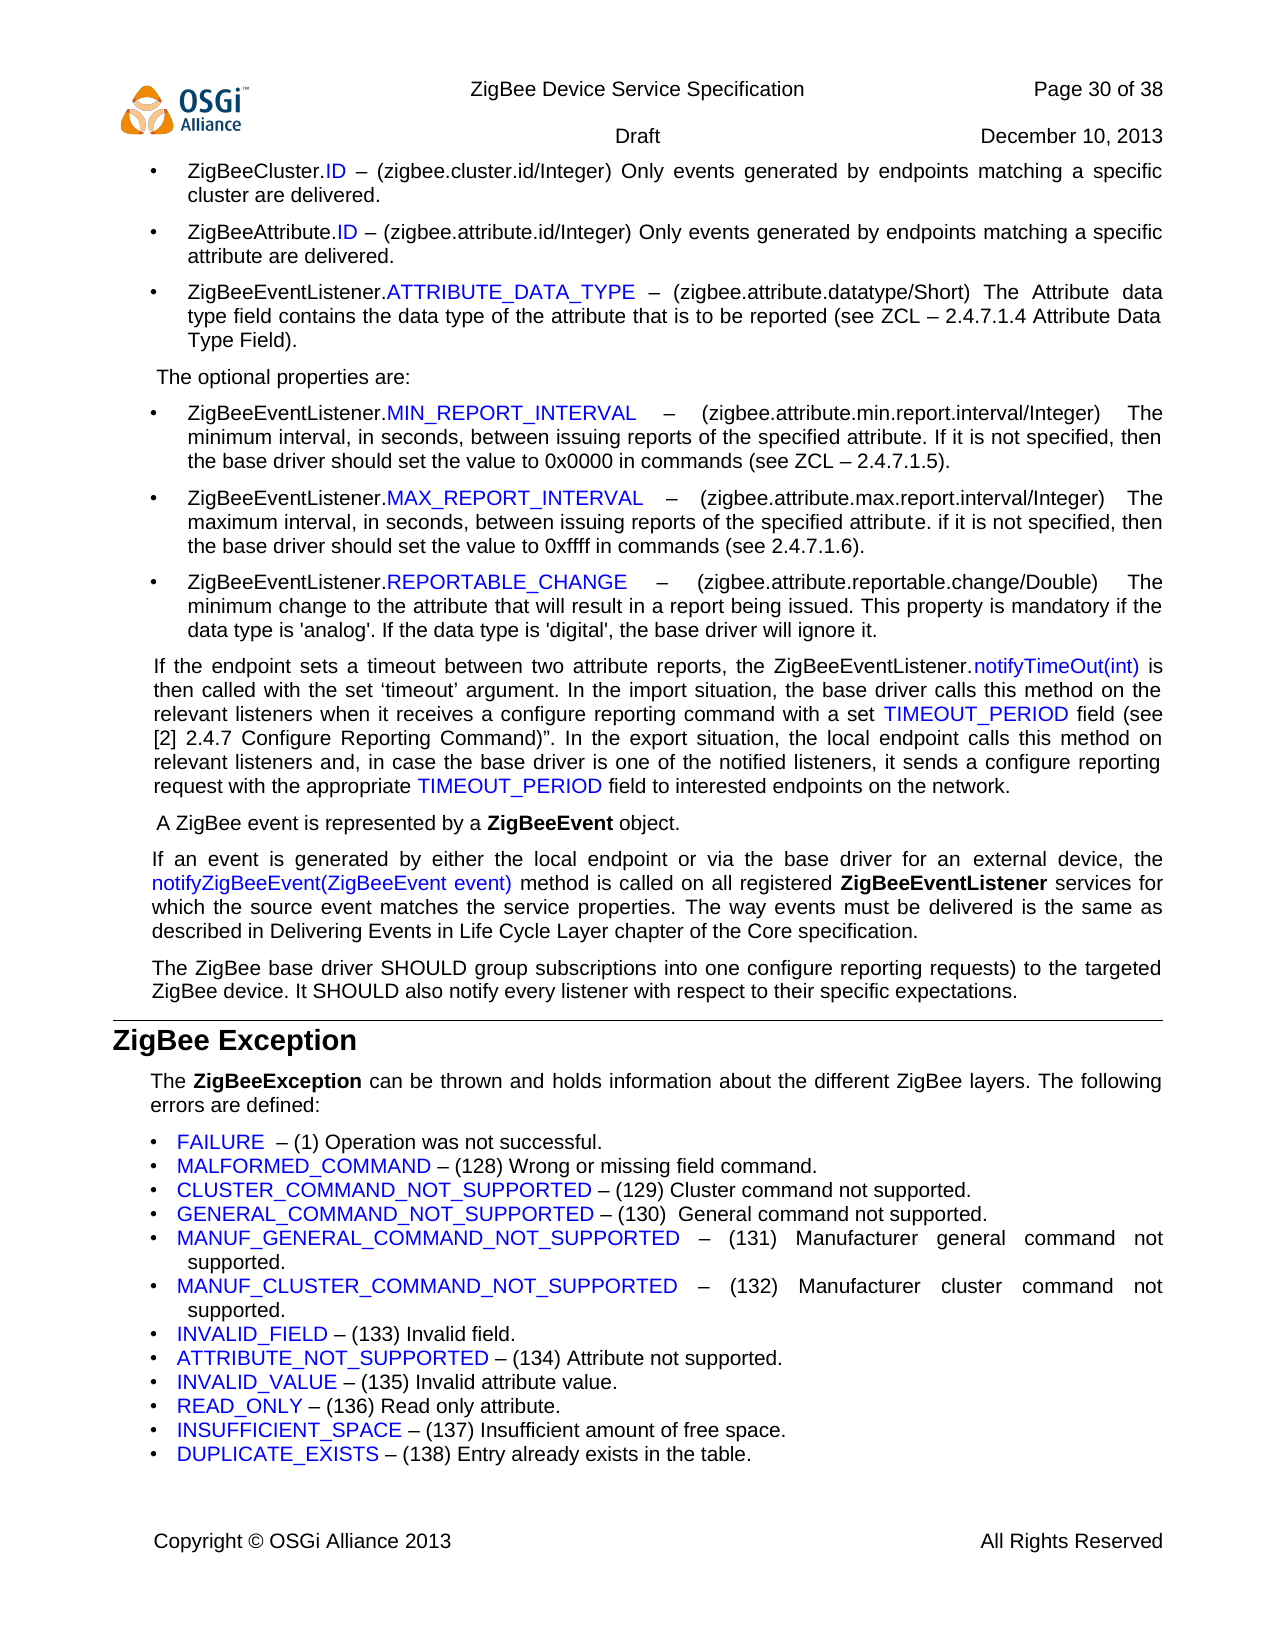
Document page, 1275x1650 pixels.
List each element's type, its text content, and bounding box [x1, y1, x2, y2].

list FAILURE – (1) Operation was not successful. [150, 1129, 1163, 1154]
text The optional properties are: [156, 364, 1163, 388]
list ZigBeeEventListener.MAX_REPORT_INTERVAL – (zigbee.attribute.max.report.interval/Integer) The maximum interval, in seconds, between issuing reports of the specified attribute. if it is not specified, then the base driver should set the value to 0xffff in commands (see 2.4.7.1.6). [150, 485, 1163, 557]
list MALFORMED_COMMAND – (128) Wrong or missing field command. [150, 1154, 1163, 1178]
subtitle ZigBee Exception [112, 1021, 1163, 1057]
list INSUFFICIENT_SPACE – (137) Insufficient amount of free space. [150, 1418, 1163, 1442]
list ZigBeeEventListener.ATTRIBUTE_DATA_TYPE – (zigbee.attribute.datatype/Short) The Attribute data type field contains the data type of the attribute that is to be reported (see ZCL – 2.4.7.1.4 Attribute Data Type Field). [150, 280, 1163, 352]
picture [113, 78, 257, 142]
list GENERAL_COMMAND_NOT_SUPPORTED – (130) General command not supported. [150, 1202, 1163, 1226]
list MANUF_GENERAL_COMMAND_NOT_SUPPORTED – (131) Manufacturer general command not supported. [150, 1226, 1163, 1274]
text If the endpoint sets a timeout between two attribute reports, the ZigBeeEventListener.notifyTimeOut(int) is then called with the set ‘timeout’ argument. In the import situation, the base driver calls this method on the relevant listeners when it receives a configure reporting command with a set TIMEOUT_PERIOD field (see [2]. 2.4.7 Configure Reporting Command)”. In the export situation, the local endpoint calls this method on relevant listeners and, in case the base driver is one of the notified listeners, it sends a configure reporting request with the appropriate TIMEOUT_PERIOD field to interested endpoints on the network. [153, 654, 1163, 798]
text The ZigBee base driver SHOULD group subscriptions into one configure reporting requests) to the targeted ZigBee device. It SHOULD also notify every listener with respect to their specific expectations. [152, 955, 1163, 1003]
list ZigBeeCluster.ID – (zigbee.cluster.id/Integer) Only events generated by endpoints matching a specific cluster are delivered. [150, 159, 1163, 207]
list ZigBeeAttribute.ID – (zigbee.attribute.id/Integer) Only events generated by endpoints matching a specific attribute are delivered. [150, 219, 1163, 267]
list INVALID_FIELD – (133) Invalid field. [150, 1322, 1163, 1346]
list CLUSTER_COMMAND_NOT_SUPPORTED – (129) Cluster command not supported. [150, 1178, 1163, 1202]
list ZigBeeEventListener.REPORTABLE_CHANGE – (zigbee.attribute.reportable.change/Double) The minimum change to the attribute that will result in a report being issued. This property is mandatory if the data type is 'analog'. If the data type is 'digital', the base driver will ignore it. [150, 570, 1163, 642]
list MANUF_CLUSTER_COMMAND_NOT_SUPPORTED – (132) Manufacturer cluster command not supported. [150, 1274, 1163, 1322]
list READ_ONLY – (136) Read only attribute. [150, 1394, 1163, 1418]
text If an event is generated by either the local endpoint or via the base driver for an external device, the notifyZigBeeEvent(ZigBeeEvent event) method is called on all registered ZigBeeEventListener services for which the source event matches the service properties. The way events must be delivered is the same as described in Delivering Events in Life Cycle Layer chapter of the Core specification. [152, 847, 1163, 943]
list INVALID_VALUE – (135) Invalid attribute value. [150, 1370, 1163, 1394]
text The ZigBeeException can be thrown and holds information about the different ZigBee layers. The following errors are defined: [150, 1069, 1163, 1117]
list ATTRIBUTE_NOT_SUPPORTED – (134) Attribute not supported. [150, 1346, 1163, 1370]
list DUPLICATE_EXISTS – (138) Entry already exists in the table. [150, 1442, 1163, 1466]
